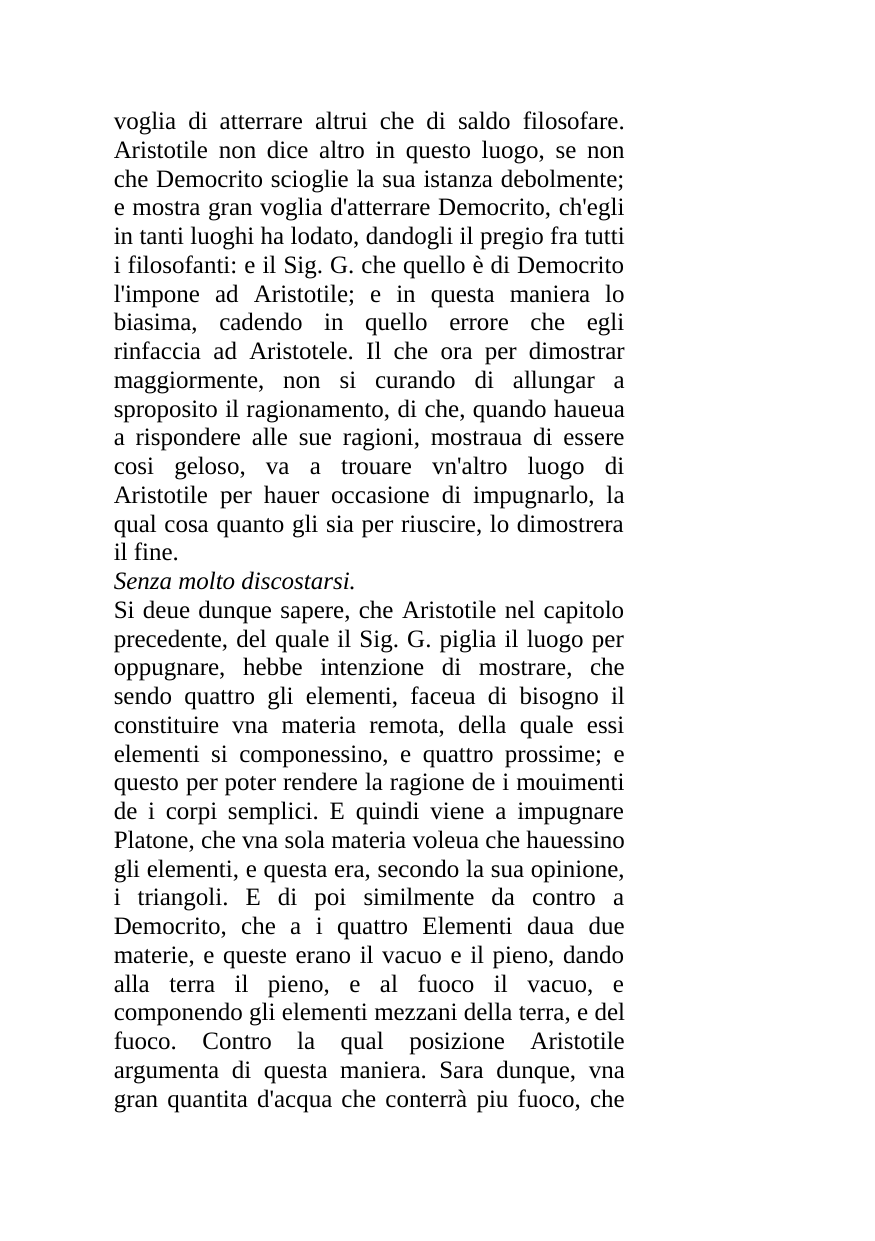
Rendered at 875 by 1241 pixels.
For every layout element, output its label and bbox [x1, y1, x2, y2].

table_cell [632, 106, 768, 566]
table_cell [632, 566, 768, 1112]
